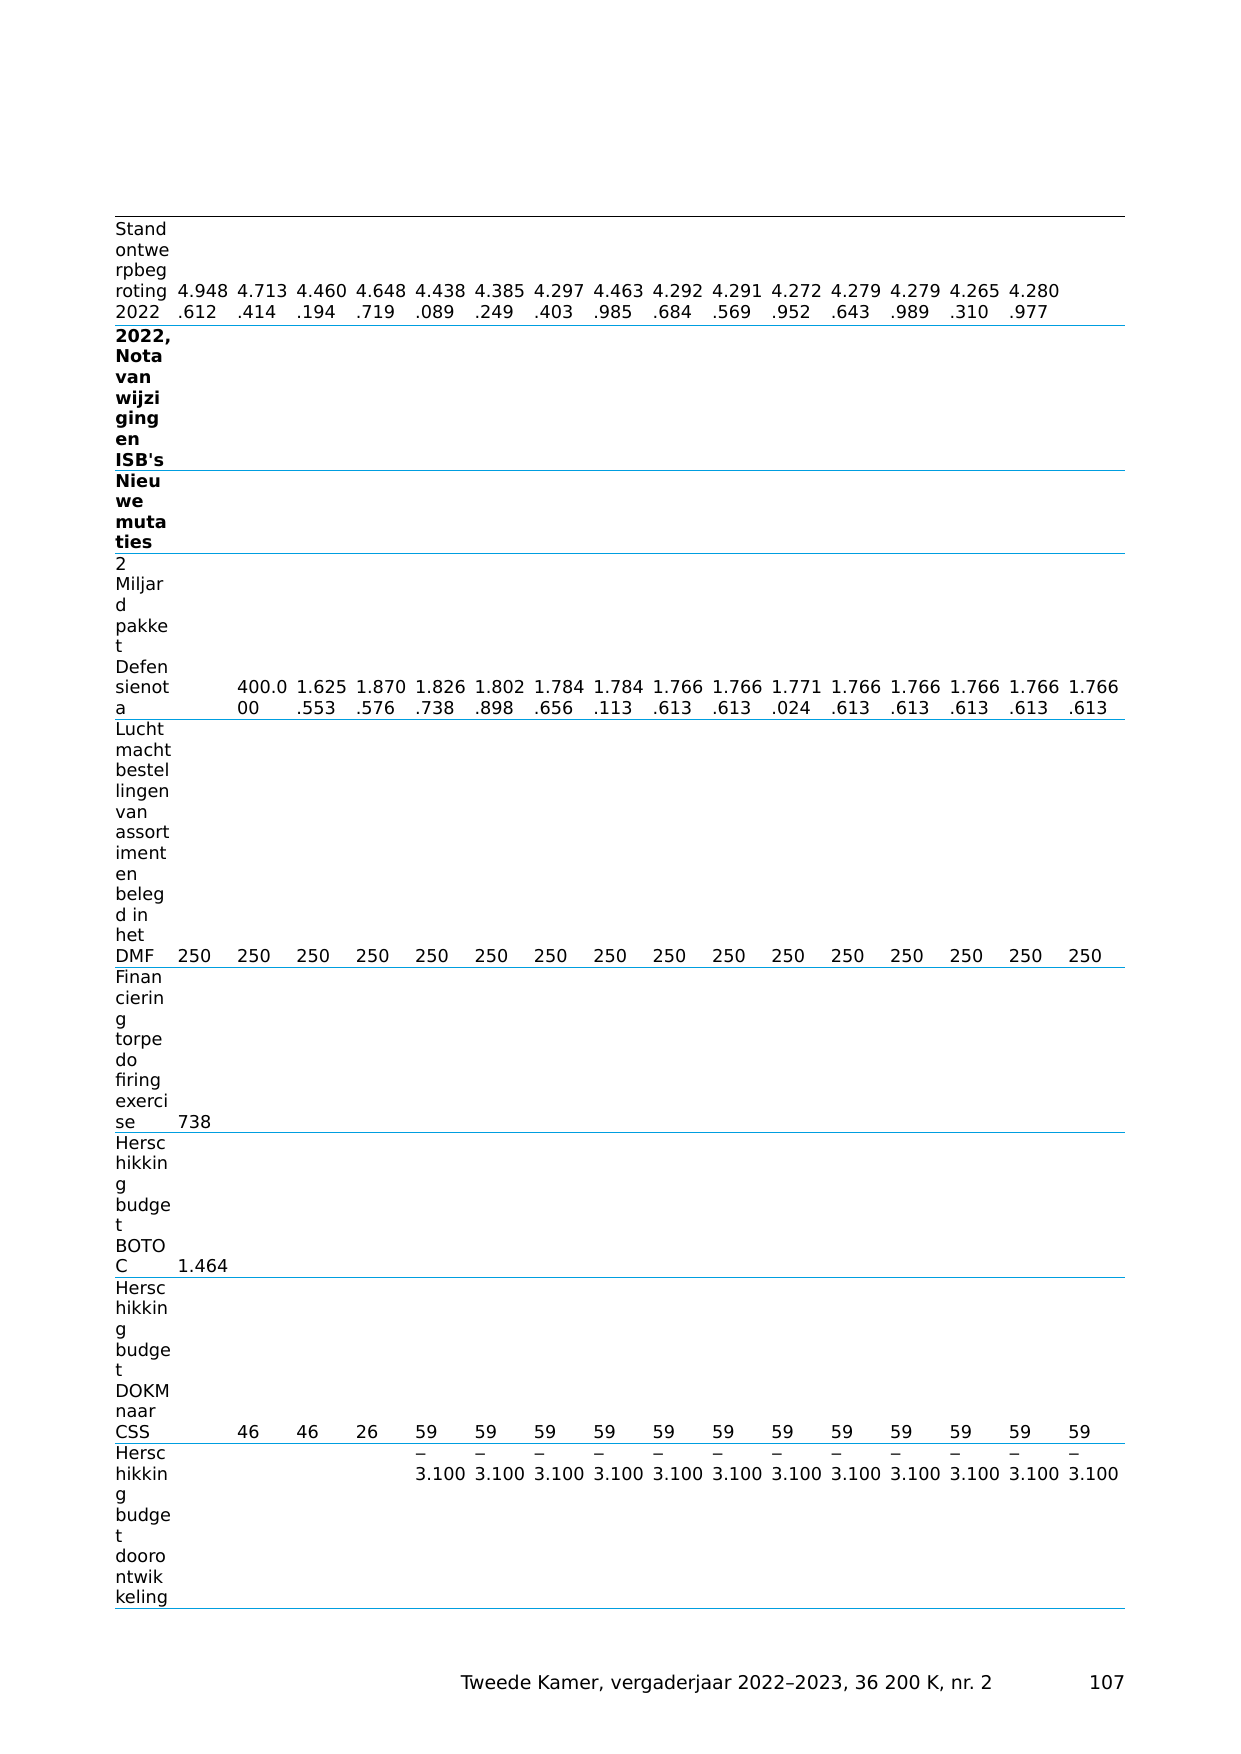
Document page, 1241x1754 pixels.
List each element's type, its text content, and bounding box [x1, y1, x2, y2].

table_cell ‒ 3.100 [412, 1444, 471, 1608]
table_cell 250 [1065, 720, 1125, 967]
table_cell [531, 1133, 590, 1277]
table_cell 59 [412, 1278, 471, 1443]
table_cell [946, 1133, 1006, 1277]
table_cell [234, 968, 293, 1132]
table_cell 250 [293, 720, 353, 967]
table_cell ‒ 3.100 [650, 1444, 709, 1608]
table_cell [828, 968, 887, 1132]
table_cell 4.279.643 [828, 217, 887, 325]
table_cell [1065, 217, 1125, 325]
table_cell [412, 1133, 471, 1277]
table_cell [650, 1133, 709, 1277]
table_cell [709, 471, 768, 553]
table_cell 4.297.403 [531, 217, 590, 325]
table_cell [1006, 1133, 1065, 1277]
table_cell [887, 968, 946, 1132]
table_cell 59 [946, 1278, 1006, 1443]
table_cell 59 [709, 1278, 768, 1443]
table_cell Herschikking budget DOKM naar CSS [115, 1278, 174, 1443]
table_cell [650, 968, 709, 1132]
table_cell ‒ 3.100 [1006, 1444, 1065, 1608]
table_cell [412, 968, 471, 1132]
table_cell 250 [828, 720, 887, 967]
table_cell [768, 968, 828, 1132]
table_cell ‒ 3.100 [887, 1444, 946, 1608]
table_cell 4.279.989 [887, 217, 946, 325]
table_cell 1.802.898 [471, 554, 531, 719]
table_cell 4.292.684 [650, 217, 709, 325]
table_cell [650, 471, 709, 553]
table_cell 59 [471, 1278, 531, 1443]
table_cell [768, 326, 828, 470]
table_cell 250 [353, 720, 412, 967]
table_cell 1.766.613 [946, 554, 1006, 719]
table_cell [590, 1133, 649, 1277]
table_cell 1.766.613 [1006, 554, 1065, 719]
table_cell [709, 968, 768, 1132]
table_cell [353, 326, 412, 470]
table_cell [531, 326, 590, 470]
table_cell 4.948.612 [175, 217, 234, 325]
table_cell 250 [590, 720, 649, 967]
table_cell 59 [590, 1278, 649, 1443]
table_cell [293, 471, 353, 553]
table_cell 4.280.977 [1006, 217, 1065, 325]
table_cell 250 [175, 720, 234, 967]
table_cell 59 [1065, 1278, 1125, 1443]
table_cell [946, 471, 1006, 553]
table_cell 250 [768, 720, 828, 967]
table_cell 1.826.738 [412, 554, 471, 719]
table_cell [234, 1133, 293, 1277]
table_cell 4.265.310 [946, 217, 1006, 325]
table_cell [1006, 471, 1065, 553]
table_cell [353, 1133, 412, 1277]
table_cell 59 [828, 1278, 887, 1443]
table_cell 26 [353, 1278, 412, 1443]
table_cell 59 [768, 1278, 828, 1443]
table_cell ‒ 3.100 [768, 1444, 828, 1608]
table_cell [828, 1133, 887, 1277]
table_cell 250 [531, 720, 590, 967]
table_cell 250 [650, 720, 709, 967]
table_cell 4.385.249 [471, 217, 531, 325]
table_cell [234, 326, 293, 470]
table_cell [946, 968, 1006, 1132]
table_cell [768, 1133, 828, 1277]
table_cell [1065, 326, 1125, 470]
table_cell [590, 471, 649, 553]
table_cell 250 [234, 720, 293, 967]
table_cell [293, 968, 353, 1132]
table_cell 250 [1006, 720, 1065, 967]
table_cell [1006, 326, 1065, 470]
table_cell 4.463.985 [590, 217, 649, 325]
table_cell 4.648.719 [353, 217, 412, 325]
table_cell 1.771.024 [768, 554, 828, 719]
table_cell 400.000 [234, 554, 293, 719]
table_cell [175, 326, 234, 470]
table_cell Nieuwe mutaties [115, 471, 174, 553]
table_cell [946, 326, 1006, 470]
table_cell [412, 471, 471, 553]
table_cell [768, 471, 828, 553]
table_cell 1.784.113 [590, 554, 649, 719]
table_cell 4.713.414 [234, 217, 293, 325]
table_cell 4.272.952 [768, 217, 828, 325]
table_cell [709, 326, 768, 470]
table_cell [293, 1133, 353, 1277]
table_cell [531, 968, 590, 1132]
table_cell ‒ 3.100 [1065, 1444, 1125, 1608]
table_cell 738 [175, 968, 234, 1132]
table_cell [234, 1444, 293, 1608]
table_cell [353, 968, 412, 1132]
table_cell [471, 1133, 531, 1277]
table_cell 46 [293, 1278, 353, 1443]
table_cell 250 [887, 720, 946, 967]
table_cell [175, 1278, 234, 1443]
table_cell [234, 471, 293, 553]
table_cell Luchtmacht bestellingen van assortimenten belegd in het DMF [115, 720, 174, 967]
table_cell 1.766.613 [650, 554, 709, 719]
table_cell [353, 471, 412, 553]
table_cell [471, 968, 531, 1132]
table_cell [471, 326, 531, 470]
table_cell 2 Miljard pakket Defensienota [115, 554, 174, 719]
table_cell [293, 1444, 353, 1608]
table_cell 1.625.553 [293, 554, 353, 719]
table_cell [1065, 968, 1125, 1132]
table_cell Herschikking budget BOTOC [115, 1133, 174, 1277]
table_cell 2022, Nota van wijziging en ISB's [115, 326, 174, 470]
table_cell [887, 1133, 946, 1277]
table_cell 250 [412, 720, 471, 967]
table_cell ‒ 3.100 [946, 1444, 1006, 1608]
table_cell [293, 326, 353, 470]
table_cell 59 [650, 1278, 709, 1443]
table_cell [709, 1133, 768, 1277]
table_cell [412, 326, 471, 470]
table_cell [175, 554, 234, 719]
table_cell 4.438.089 [412, 217, 471, 325]
table_cell 59 [887, 1278, 946, 1443]
table_cell 250 [946, 720, 1006, 967]
table_cell 4.460.194 [293, 217, 353, 325]
table_cell [828, 326, 887, 470]
table_cell [353, 1444, 412, 1608]
table_cell [1065, 1133, 1125, 1277]
table_cell ‒ 3.100 [709, 1444, 768, 1608]
table_cell [887, 326, 946, 470]
table_cell [1006, 968, 1065, 1132]
table_header Tabel 43 Artikel 7: Bijdragen andere begrotingen Rijk [115, 191, 1125, 216]
table_cell 4.291.569 [709, 217, 768, 325]
table_cell 59 [1006, 1278, 1065, 1443]
table_cell [887, 471, 946, 553]
table_cell [531, 471, 590, 553]
table_cell 1.464 [175, 1133, 234, 1277]
table_cell [590, 326, 649, 470]
table_cell 1.766.613 [1065, 554, 1125, 719]
table_cell [590, 968, 649, 1132]
table_cell [1065, 471, 1125, 553]
table_cell ‒ 3.100 [828, 1444, 887, 1608]
table_cell Herschikking budget doorontwikkeling [115, 1444, 174, 1608]
table_cell Financiering torpedo firing exercise [115, 968, 174, 1132]
table_cell [650, 326, 709, 470]
table_cell 1.784.656 [531, 554, 590, 719]
table_cell 1.766.613 [887, 554, 946, 719]
table_cell ‒ 3.100 [531, 1444, 590, 1608]
table_cell [828, 471, 887, 553]
table_cell [175, 471, 234, 553]
table_cell ‒ 3.100 [471, 1444, 531, 1608]
table_cell [175, 1444, 234, 1608]
table_cell Stand ontwerpbegroting 2022 [115, 217, 174, 325]
table_cell 1.766.613 [709, 554, 768, 719]
table_cell 250 [471, 720, 531, 967]
table_cell 46 [234, 1278, 293, 1443]
table_cell ‒ 3.100 [590, 1444, 649, 1608]
table_cell [471, 471, 531, 553]
table_cell 59 [531, 1278, 590, 1443]
table_cell 1.766.613 [828, 554, 887, 719]
table_cell 1.870.576 [353, 554, 412, 719]
table_cell 250 [709, 720, 768, 967]
